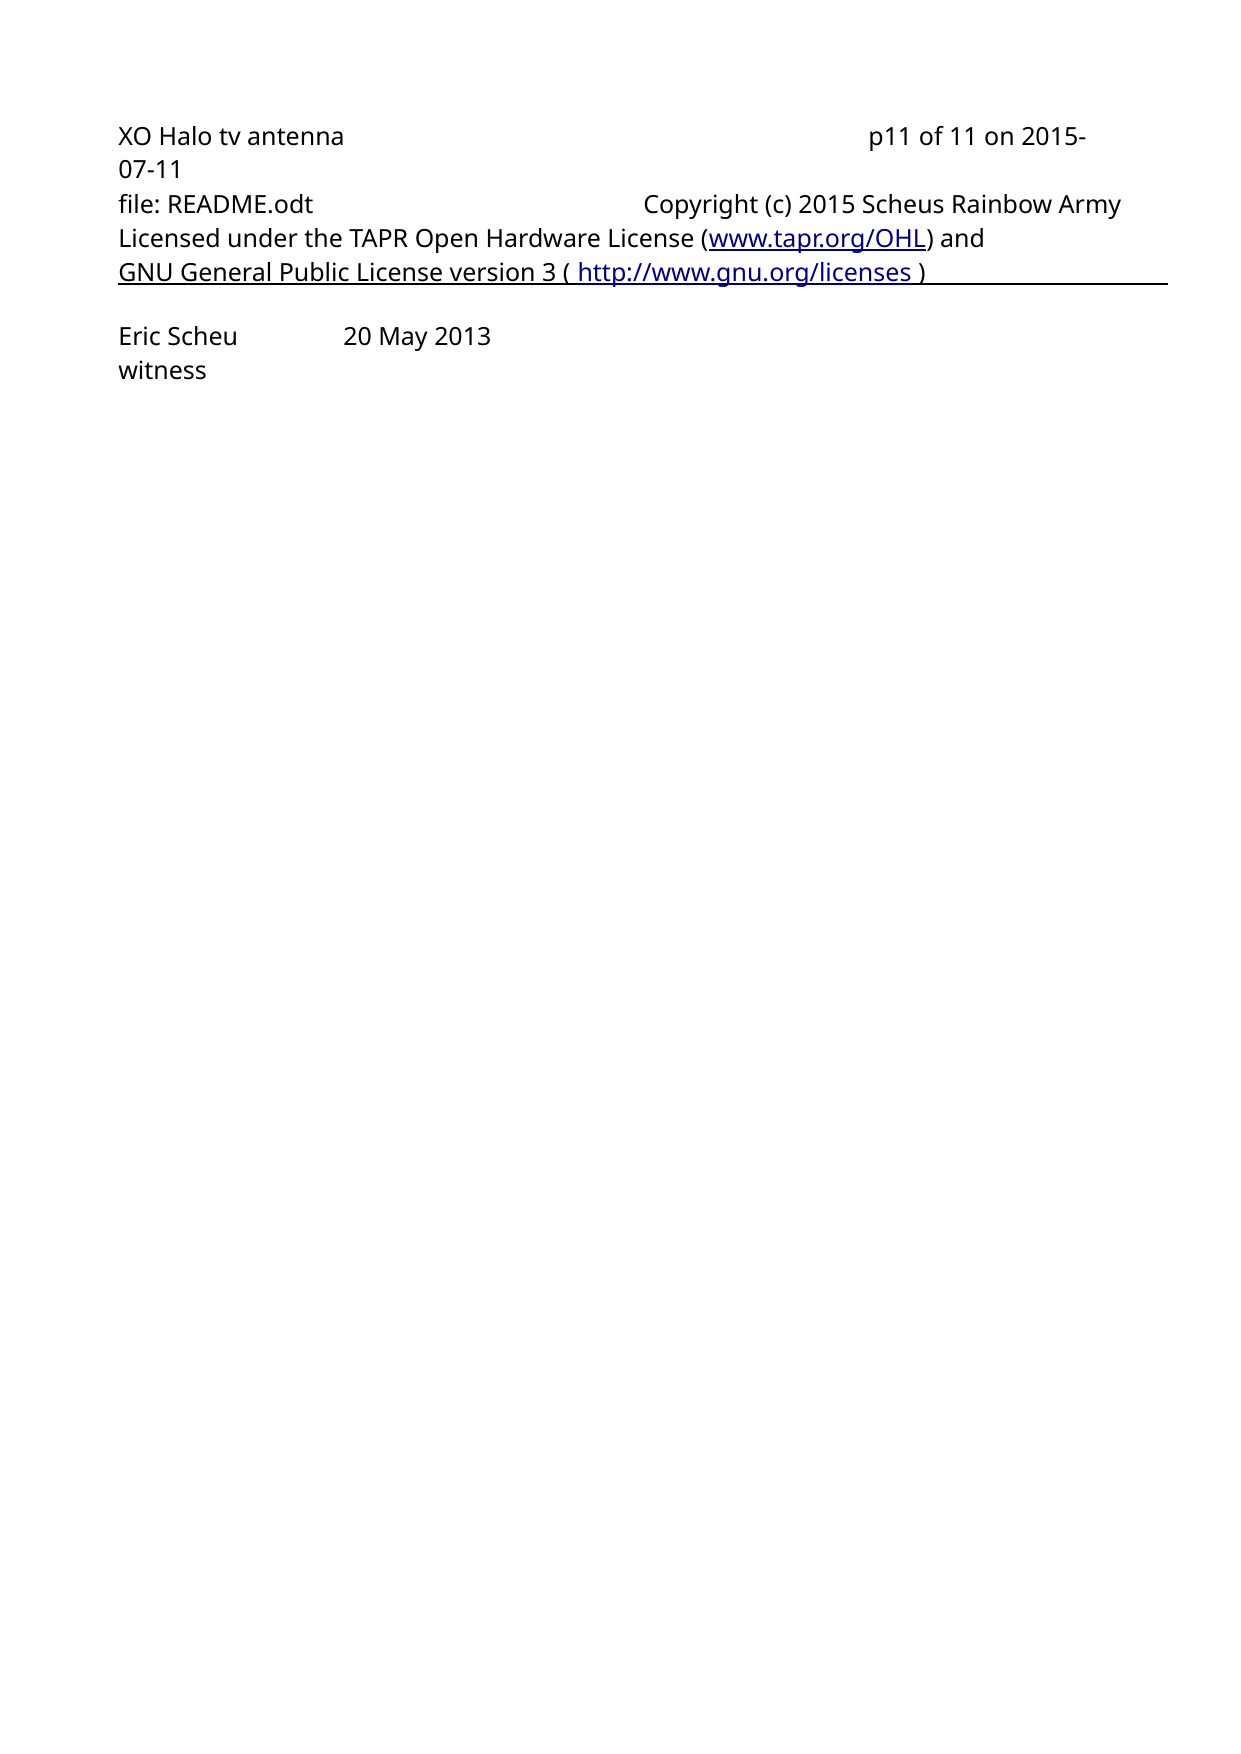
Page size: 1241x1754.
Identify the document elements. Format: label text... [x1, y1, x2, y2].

text witness [118, 352, 1122, 387]
text Eric Scheu 20 May 2013 [118, 318, 1122, 352]
